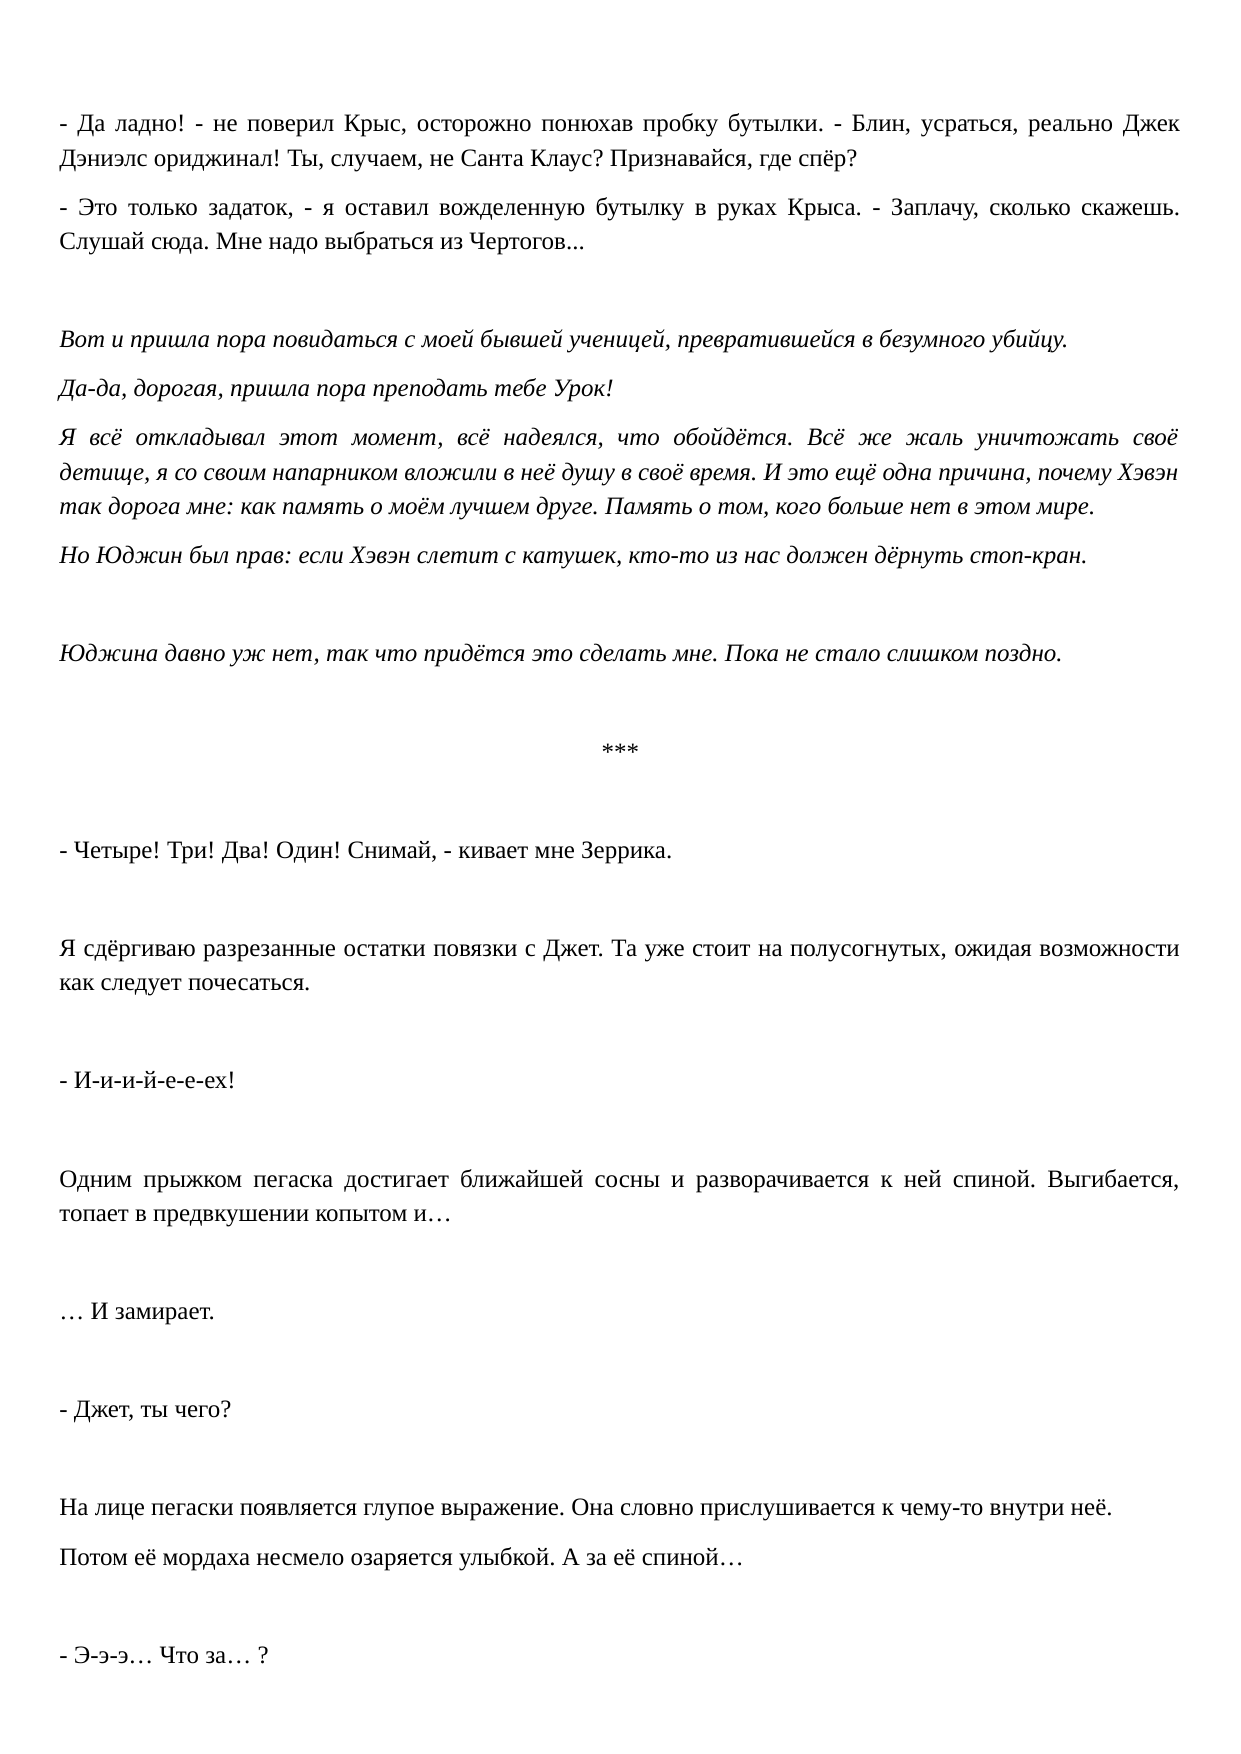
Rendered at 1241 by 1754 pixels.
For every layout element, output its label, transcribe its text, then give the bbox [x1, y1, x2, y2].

text - И-и-и-й-е-е-ех! [59, 1066, 1181, 1094]
text - Четыре! Три! Два! Один! Снимай, - кивает мне Зеррика. [59, 835, 1181, 863]
text Вот и пришла пора повидаться с моей бывшей ученицей, превратившейся в безумного убийцу. [59, 324, 1181, 353]
text Одним прыжком пегаска достигает ближайшей сосны и разворачивается к ней спиной. Выгибается, топает в предвкушении копытом и… [59, 1164, 1181, 1227]
text Я всё откладывал этот момент, всё надеялся, что обойдётся. Всё же жаль уничтожать своё детище, я со своим напарником вложили в неё душу в своё время. И это ещё одна причина, почему Хэвэн так дорога мне: как память о моём лучшем друге. Память о том, кого больше нет в этом мире. [59, 422, 1181, 520]
text … И замирает. [59, 1296, 1181, 1325]
text - Да ладно! - не поверил Крыс, осторожно понюхав пробку бутылки. - Блин, усраться, реально Джек Дэниэлс ориджинал! Ты, случаем, не Санта Клаус? Признавайся, где спёр? [59, 108, 1181, 171]
text - Э-э-э… Что за… ? [59, 1640, 1181, 1668]
text Да-да, дорогая, пришла пора преподать тебе Урок! [59, 373, 1181, 402]
text Юджина давно уж нет, так что придётся это сделать мне. Пока не стало слишком поздно. [59, 638, 1181, 667]
text - Джет, ты чего? [59, 1394, 1181, 1423]
text На лице пегаски появляется глупое выражение. Она словно прислушивается к чему-то внутри неё. [59, 1492, 1181, 1521]
text - Это только задаток, - я оставил вожделенную бутылку в руках Крыса. - Заплачу, сколько скажешь. Слушай сюда. Мне надо выбраться из Чертогов... [59, 192, 1181, 255]
text Но Юджин был прав: если Хэвэн слетит с катушек, кто-то из нас должен дёрнуть стоп-кран. [59, 540, 1181, 569]
text Потом её мордаха несмело озаряется улыбкой. А за её спиной… [59, 1542, 1181, 1570]
text Я сдёргиваю разрезанные остатки повязки с Джет. Та уже стоит на полусогнутых, ожидая возможности как следует почесаться. [59, 933, 1181, 996]
text *** [59, 737, 1181, 765]
